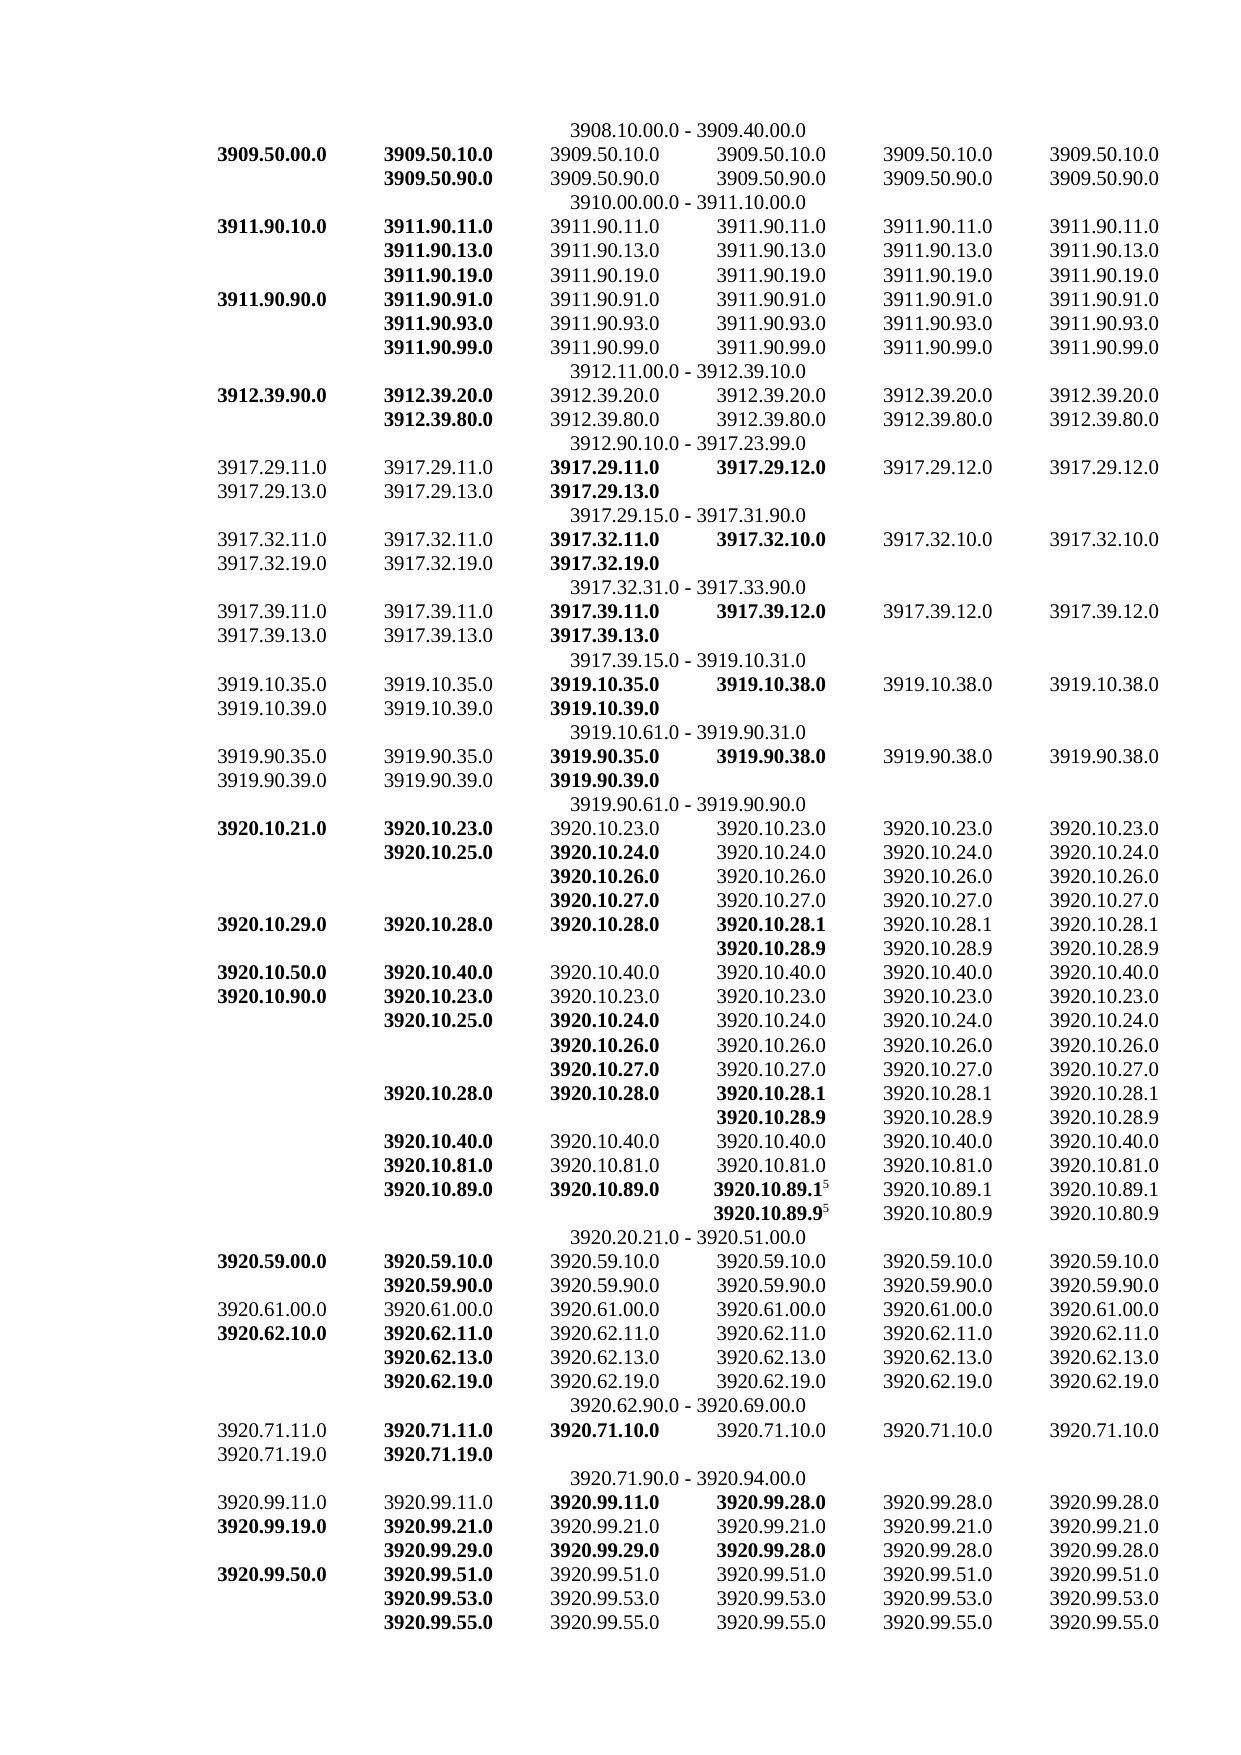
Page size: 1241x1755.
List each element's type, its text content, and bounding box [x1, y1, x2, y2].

table_cell 3920.99.21.0 [854, 1514, 1021, 1538]
table_cell [854, 1442, 1021, 1466]
table_cell 3919.10.38.0 [1021, 672, 1187, 696]
table_cell 3920.10.29.0 [189, 912, 355, 936]
table_cell [854, 768, 1021, 792]
table_cell 3920.71.11.0 [355, 1418, 521, 1442]
table_cell 3920.99.50.0 [189, 1562, 355, 1586]
table_cell 3917.39.12.0 [854, 599, 1021, 623]
table_cell [688, 624, 854, 647]
table_cell 3920.10.27.0 [854, 888, 1021, 912]
table_cell 3912.39.80.0 [521, 407, 688, 431]
table_cell 3919.90.35.0 [189, 744, 355, 768]
table_cell [189, 936, 355, 960]
table_cell 3920.59.10.0 [521, 1249, 688, 1273]
table_cell 3919.90.39.0 [355, 768, 521, 792]
table_cell 3919.90.39.0 [189, 768, 355, 792]
table_cell 3911.90.13.0 [688, 239, 854, 262]
table_cell 3920.10.23.0 3920.10.24.0 3920.10.26.0 3920.10.27.0 [1021, 984, 1187, 1081]
table_cell 3917.29.12.0 [1021, 455, 1187, 479]
table_cell 3911.90.99.0 [355, 335, 521, 359]
table_cell [189, 1273, 355, 1297]
table_cell 3919.10.61.0 - 3919.90.31.0 [189, 720, 1187, 744]
table_cell 3920.10.23.0 3920.10.24.0 3920.10.26.0 3920.10.27.0 [854, 984, 1021, 1081]
table_cell 3920.10.27.0 [688, 888, 854, 912]
table_cell 3920.10.23.0 3920.10.24.0 3920.10.26.0 3920.10.27.0 [688, 984, 854, 1081]
table_cell 3920.61.00.0 [355, 1297, 521, 1321]
table_cell 3920.59.90.0 [355, 1273, 521, 1297]
table_cell 3917.29.13.0 [189, 479, 355, 503]
table_cell 3920.10.81.0 [355, 1153, 521, 1177]
table_cell [189, 263, 355, 287]
table_cell 3920.10.21.0 [189, 816, 355, 840]
table_cell [688, 551, 854, 575]
table_cell 3920.59.00.0 [189, 1249, 355, 1273]
table_cell 3909.50.10.0 [355, 142, 521, 166]
table_cell [1021, 551, 1187, 575]
table_cell 3920.10.40.0 [521, 960, 688, 984]
table_cell 3917.39.11.0 [189, 599, 355, 623]
table_cell 3920.99.21.0 [355, 1514, 521, 1538]
table_cell 3920.10.89.15 [688, 1177, 854, 1201]
table_cell 3920.99.55.0 [1021, 1610, 1187, 1634]
table_cell 3911.90.99.0 [1021, 335, 1187, 359]
table_cell 3920.99.55.0 [854, 1610, 1021, 1634]
table_cell 3920.62.11.0 [688, 1321, 854, 1345]
table_cell 3920.99.55.0 [355, 1610, 521, 1634]
table_cell 3920.59.10.0 [854, 1249, 1021, 1273]
table_cell 3920.10.23.0 [1021, 816, 1187, 840]
table_cell 3920.10.23.0 [854, 816, 1021, 840]
table_cell 3920.10.81.0 [521, 1153, 688, 1177]
table_cell 3919.10.38.0 [688, 672, 854, 696]
table_cell 3920.10.26.0 [854, 864, 1021, 888]
table_cell [189, 311, 355, 335]
table_cell [521, 936, 688, 960]
table_cell 3912.39.20.0 [1021, 383, 1187, 407]
table_cell 3912.90.10.0 - 3917.23.99.0 [189, 431, 1187, 455]
table_cell 3911.90.11.0 [688, 214, 854, 238]
table_cell 3920.10.40.0 [521, 1129, 688, 1153]
table_cell 3920.99.51.0 [1021, 1562, 1187, 1586]
table_cell 3912.39.80.0 [1021, 407, 1187, 431]
table_cell 3920.10.26.0 [688, 864, 854, 888]
table_cell [355, 936, 521, 960]
table_cell 3920.10.23.0 [688, 816, 854, 840]
table_cell 3920.10.40.0 [688, 960, 854, 984]
table_cell 3911.90.11.0 [355, 214, 521, 238]
table_cell 3920.99.11.0 [355, 1490, 521, 1514]
table_cell 3912.39.20.0 [854, 383, 1021, 407]
table_cell 3920.10.80.9 [854, 1201, 1021, 1225]
table_cell 3920.71.90.0 - 3920.94.00.0 [189, 1466, 1187, 1490]
table_cell [189, 1610, 355, 1634]
table_cell 3920.99.19.0 [189, 1514, 355, 1538]
table_cell 3920.61.00.0 [189, 1297, 355, 1321]
table_cell 3919.10.35.0 [355, 672, 521, 696]
table_cell 3920.62.11.0 [1021, 1321, 1187, 1345]
table_cell [1021, 1442, 1187, 1466]
table_cell 3920.99.51.0 [854, 1562, 1021, 1586]
table_cell 3919.10.35.0 [189, 672, 355, 696]
table_cell 3920.59.90.0 [1021, 1273, 1187, 1297]
table_cell 3920.59.10.0 [688, 1249, 854, 1273]
table_cell 3920.62.10.0 [189, 1321, 355, 1345]
table_cell [688, 768, 854, 792]
table_cell 3917.39.13.0 [355, 624, 521, 647]
table_cell 3920.10.89.0 [355, 1177, 521, 1201]
table_cell 3917.32.11.0 [521, 527, 688, 551]
table_cell 3911.90.19.0 [1021, 263, 1187, 287]
table_cell 3917.29.15.0 - 3917.31.90.0 [189, 503, 1187, 527]
table_cell [189, 1153, 355, 1177]
table_cell 3920.99.11.0 [521, 1490, 688, 1514]
table_cell 3920.99.53.0 [1021, 1586, 1187, 1610]
table_cell 3920.61.00.0 [854, 1297, 1021, 1321]
table_cell 3911.90.93.0 [688, 311, 854, 335]
table_cell 3917.32.10.0 [854, 527, 1021, 551]
table_cell 3920.99.21.0 [521, 1514, 688, 1538]
table_cell 3909.50.10.0 [688, 142, 854, 166]
table_cell 3917.29.11.0 [189, 455, 355, 479]
table_cell [1021, 624, 1187, 647]
table_cell [189, 166, 355, 190]
table_cell 3919.10.39.0 [355, 696, 521, 720]
table_cell 3917.32.19.0 [355, 551, 521, 575]
table_cell [854, 551, 1021, 575]
table_cell 3920.10.89.1 [1021, 1177, 1187, 1201]
table_cell 3920.99.55.0 [521, 1610, 688, 1634]
table_cell 3911.90.99.0 [854, 335, 1021, 359]
table_cell 3920.10.40.0 [355, 1129, 521, 1153]
table_cell 3920.99.51.0 [521, 1562, 688, 1586]
table_cell [355, 864, 521, 888]
table_cell 3910.00.00.0 - 3911.10.00.0 [189, 190, 1187, 214]
table_cell 3920.61.00.0 [688, 1297, 854, 1321]
table_cell 3911.90.19.0 [854, 263, 1021, 287]
table_cell 3920.10.28.1 3920.10.28.9 [854, 1081, 1021, 1129]
table_cell 3920.10.28.1 [1021, 912, 1187, 936]
table_cell 3917.39.11.0 [521, 599, 688, 623]
table_cell 3917.32.11.0 [355, 527, 521, 551]
table_cell 3911.90.13.0 [1021, 239, 1187, 262]
table_cell 3917.32.31.0 - 3917.33.90.0 [189, 575, 1187, 599]
table_cell [1021, 768, 1187, 792]
table_cell 3920.61.00.0 [1021, 1297, 1187, 1321]
table_cell 3920.99.28.0 [1021, 1490, 1187, 1514]
table_cell 3920.10.40.0 [854, 1129, 1021, 1153]
table_cell [189, 1177, 355, 1201]
table_cell 3911.90.91.0 [355, 287, 521, 311]
table_cell 3909.50.10.0 [521, 142, 688, 166]
table_cell 3920.99.21.0 [1021, 1514, 1187, 1538]
table_cell 3920.71.19.0 [189, 1442, 355, 1466]
table_cell 3920.62.11.0 [854, 1321, 1021, 1345]
table_cell 3911.90.13.0 [521, 239, 688, 262]
table_cell 3920.10.27.0 [521, 888, 688, 912]
table_cell 3920.99.53.0 [854, 1586, 1021, 1610]
table_cell 3920.10.28.0 [355, 1081, 521, 1129]
table_cell 3920.62.11.0 [355, 1321, 521, 1345]
table_cell 3912.39.80.0 [854, 407, 1021, 431]
table_cell 3920.99.28.0 [854, 1538, 1021, 1562]
table_cell 3911.90.19.0 [688, 263, 854, 287]
table_cell 3911.90.19.0 [521, 263, 688, 287]
table_cell 3920.10.28.9 [688, 936, 854, 960]
table_cell 3911.90.11.0 [521, 214, 688, 238]
table_cell [854, 479, 1021, 503]
table_cell [189, 864, 355, 888]
table_cell [189, 1345, 355, 1369]
table_cell 3911.90.11.0 [854, 214, 1021, 238]
table_cell 3920.10.23.0 [355, 816, 521, 840]
table_cell 3911.90.11.0 [1021, 214, 1187, 238]
table_cell 3908.10.00.0 - 3909.40.00.0 [189, 118, 1187, 142]
table_cell 3917.32.10.0 [688, 527, 854, 551]
table_cell 3920.62.13.0 [688, 1345, 854, 1369]
table_cell 3920.99.53.0 [688, 1586, 854, 1610]
table_cell 3911.90.91.0 [521, 287, 688, 311]
table_cell [521, 1442, 688, 1466]
table_cell 3920.62.13.0 [1021, 1345, 1187, 1369]
table_cell 3917.32.11.0 [189, 527, 355, 551]
table_cell 3909.50.90.0 [688, 166, 854, 190]
table_cell 3920.10.23.0 [521, 816, 688, 840]
table_cell 3920.71.10.0 [1021, 1418, 1187, 1442]
table_cell [189, 239, 355, 262]
table_cell 3911.90.19.0 [355, 263, 521, 287]
table_cell 3920.62.19.0 [1021, 1369, 1187, 1393]
table_cell 3912.39.20.0 [688, 383, 854, 407]
table_cell [688, 479, 854, 503]
table_cell 3919.10.39.0 [189, 696, 355, 720]
table_cell 3909.50.00.0 [189, 142, 355, 166]
table_cell 3920.10.28.9 [854, 936, 1021, 960]
table_cell [355, 1201, 521, 1225]
table_cell 3909.50.90.0 [1021, 166, 1187, 190]
table_cell 3920.62.90.0 - 3920.69.00.0 [189, 1394, 1187, 1417]
table_cell 3919.90.38.0 [688, 744, 854, 768]
table_cell 3920.99.28.0 [688, 1538, 854, 1562]
table_cell 3920.99.51.0 [355, 1562, 521, 1586]
table_cell 3917.39.13.0 [521, 624, 688, 647]
table_cell 3920.10.40.0 [1021, 960, 1187, 984]
table_cell 3920.10.89.0 [521, 1177, 688, 1201]
table_cell [688, 696, 854, 720]
table_cell 3920.10.23.0 3920.10.25.0 [355, 984, 521, 1081]
table_cell 3917.39.15.0 - 3919.10.31.0 [189, 648, 1187, 672]
table_cell 3917.39.12.0 [1021, 599, 1187, 623]
table_cell 3920.99.53.0 [355, 1586, 521, 1610]
table_cell 3917.39.11.0 [355, 599, 521, 623]
table_cell 3909.50.10.0 [854, 142, 1021, 166]
table_cell 3920.10.28.1 [688, 912, 854, 936]
table_cell 3911.90.10.0 [189, 214, 355, 238]
table_cell 3920.71.10.0 [521, 1418, 688, 1442]
table_cell 3920.10.28.1 [854, 912, 1021, 936]
table_cell 3920.10.24.0 [854, 840, 1021, 864]
table_cell 3920.10.28.0 [521, 912, 688, 936]
table_cell 3920.62.19.0 [521, 1369, 688, 1393]
table_cell 3920.62.13.0 [521, 1345, 688, 1369]
table_cell 3920.10.28.1 3920.10.28.9 [688, 1081, 854, 1129]
table_cell 3919.90.61.0 - 3919.90.90.0 [189, 792, 1187, 816]
table_cell [854, 624, 1021, 647]
table_cell 3912.11.00.0 - 3912.39.10.0 [189, 359, 1187, 383]
table_cell 3920.62.19.0 [688, 1369, 854, 1393]
table_cell 3920.59.10.0 [1021, 1249, 1187, 1273]
table_cell 3920.62.19.0 [854, 1369, 1021, 1393]
table_cell 3911.90.90.0 [189, 287, 355, 311]
table_cell 3911.90.13.0 [854, 239, 1021, 262]
table_cell 3917.29.11.0 [355, 455, 521, 479]
table_cell 3920.59.90.0 [521, 1273, 688, 1297]
table_cell 3920.10.27.0 [1021, 888, 1187, 912]
table_cell 3920.10.23.0 3920.10.24.0 3920.10.26.0 3920.10.27.0 [521, 984, 688, 1081]
table_cell 3920.10.26.0 [1021, 864, 1187, 888]
table_cell 3920.10.28.0 [521, 1081, 688, 1129]
table_cell 3911.90.91.0 [1021, 287, 1187, 311]
table_cell [189, 1129, 355, 1153]
table_cell 3920.10.24.0 [688, 840, 854, 864]
table_cell 3920.10.89.1 [854, 1177, 1021, 1201]
table_cell 3917.39.12.0 [688, 599, 854, 623]
table_cell 3920.99.51.0 [688, 1562, 854, 1586]
table_cell 3920.10.40.0 [688, 1129, 854, 1153]
table_cell 3917.32.10.0 [1021, 527, 1187, 551]
table_cell 3909.50.90.0 [355, 166, 521, 190]
table_cell 3917.32.19.0 [189, 551, 355, 575]
table_cell 3917.32.19.0 [521, 551, 688, 575]
table_cell 3920.99.28.0 [1021, 1538, 1187, 1562]
table_cell 3920.71.10.0 [854, 1418, 1021, 1442]
table_cell 3919.10.39.0 [521, 696, 688, 720]
table_cell 3920.99.11.0 [189, 1490, 355, 1514]
table_cell 3920.71.19.0 [355, 1442, 521, 1466]
table_cell 3919.10.35.0 [521, 672, 688, 696]
table_cell 3912.39.20.0 [521, 383, 688, 407]
table_cell 3912.39.80.0 [355, 407, 521, 431]
table_cell 3920.59.90.0 [688, 1273, 854, 1297]
table_cell 3920.10.40.0 [854, 960, 1021, 984]
table_cell [189, 407, 355, 431]
table_cell 3920.62.19.0 [355, 1369, 521, 1393]
table_cell 3917.29.12.0 [688, 455, 854, 479]
table_cell 3917.29.13.0 [355, 479, 521, 503]
table_cell [521, 1201, 688, 1225]
table_cell 3919.90.38.0 [1021, 744, 1187, 768]
table_cell 3919.90.39.0 [521, 768, 688, 792]
table_cell 3917.29.11.0 [521, 455, 688, 479]
table_cell 3920.99.29.0 [355, 1538, 521, 1562]
table_cell 3920.10.81.0 [688, 1153, 854, 1177]
table_cell 3911.90.93.0 [1021, 311, 1187, 335]
table_cell 3911.90.91.0 [688, 287, 854, 311]
table_cell 3920.10.28.1 3920.10.28.9 [1021, 1081, 1187, 1129]
table_cell 3920.59.10.0 [355, 1249, 521, 1273]
table_cell 3919.90.35.0 [355, 744, 521, 768]
table_cell 3920.59.90.0 [854, 1273, 1021, 1297]
table_cell 3917.29.12.0 [854, 455, 1021, 479]
table_cell 3919.10.38.0 [854, 672, 1021, 696]
table_cell 3920.10.81.0 [854, 1153, 1021, 1177]
table_cell [189, 1081, 355, 1129]
table_cell 3920.62.13.0 [854, 1345, 1021, 1369]
table_cell 3911.90.99.0 [521, 335, 688, 359]
table_cell 3920.62.13.0 [355, 1345, 521, 1369]
table_cell [189, 335, 355, 359]
table_cell 3912.39.80.0 [688, 407, 854, 431]
table_cell [355, 888, 521, 912]
table_cell 3920.10.90.0 [189, 984, 355, 1081]
table_cell [854, 696, 1021, 720]
table_cell 3912.39.90.0 [189, 383, 355, 407]
table_cell 3917.39.13.0 [189, 624, 355, 647]
table_cell 3920.71.10.0 [688, 1418, 854, 1442]
table_cell 3920.99.28.0 [688, 1490, 854, 1514]
table_cell 3920.10.80.9 [1021, 1201, 1187, 1225]
table_cell 3920.99.53.0 [521, 1586, 688, 1610]
table_cell 3920.61.00.0 [521, 1297, 688, 1321]
table_cell 3920.10.81.0 [1021, 1153, 1187, 1177]
table_cell 3920.99.29.0 [521, 1538, 688, 1562]
table_cell 3909.50.90.0 [854, 166, 1021, 190]
table_cell 3911.90.13.0 [355, 239, 521, 262]
table_cell 3920.10.24.0 [521, 840, 688, 864]
table_cell [688, 1442, 854, 1466]
table_cell [189, 840, 355, 864]
table_cell [189, 1369, 355, 1393]
table_cell 3920.10.24.0 [1021, 840, 1187, 864]
table_cell 3911.90.93.0 [355, 311, 521, 335]
table_cell 3920.10.25.0 [355, 840, 521, 864]
table_cell 3920.10.40.0 [1021, 1129, 1187, 1153]
table_cell 3920.99.55.0 [688, 1610, 854, 1634]
table_cell 3920.71.11.0 [189, 1418, 355, 1442]
table_cell 3920.20.21.0 - 3920.51.00.0 [189, 1225, 1187, 1249]
table_cell 3920.99.28.0 [854, 1490, 1021, 1514]
table_cell 3917.29.13.0 [521, 479, 688, 503]
table_cell 3911.90.93.0 [521, 311, 688, 335]
table_cell [189, 1201, 355, 1225]
table_cell 3909.50.90.0 [521, 166, 688, 190]
table_cell 3920.62.11.0 [521, 1321, 688, 1345]
table_cell 3920.10.28.9 [1021, 936, 1187, 960]
table_cell 3920.10.89.95 [688, 1201, 854, 1225]
table_cell [189, 1538, 355, 1562]
table_cell [189, 1586, 355, 1610]
table_cell [189, 888, 355, 912]
table_cell 3919.90.35.0 [521, 744, 688, 768]
table_cell 3920.10.40.0 [355, 960, 521, 984]
table_cell 3920.10.26.0 [521, 864, 688, 888]
table_cell 3920.10.28.0 [355, 912, 521, 936]
table_cell [1021, 479, 1187, 503]
table_cell 3911.90.91.0 [854, 287, 1021, 311]
table_cell 3920.10.50.0 [189, 960, 355, 984]
table_cell [1021, 696, 1187, 720]
table_cell 3919.90.38.0 [854, 744, 1021, 768]
table_cell 3911.90.93.0 [854, 311, 1021, 335]
table_cell 3920.99.21.0 [688, 1514, 854, 1538]
table_cell 3911.90.99.0 [688, 335, 854, 359]
table_cell 3912.39.20.0 [355, 383, 521, 407]
table_cell 3909.50.10.0 [1021, 142, 1187, 166]
